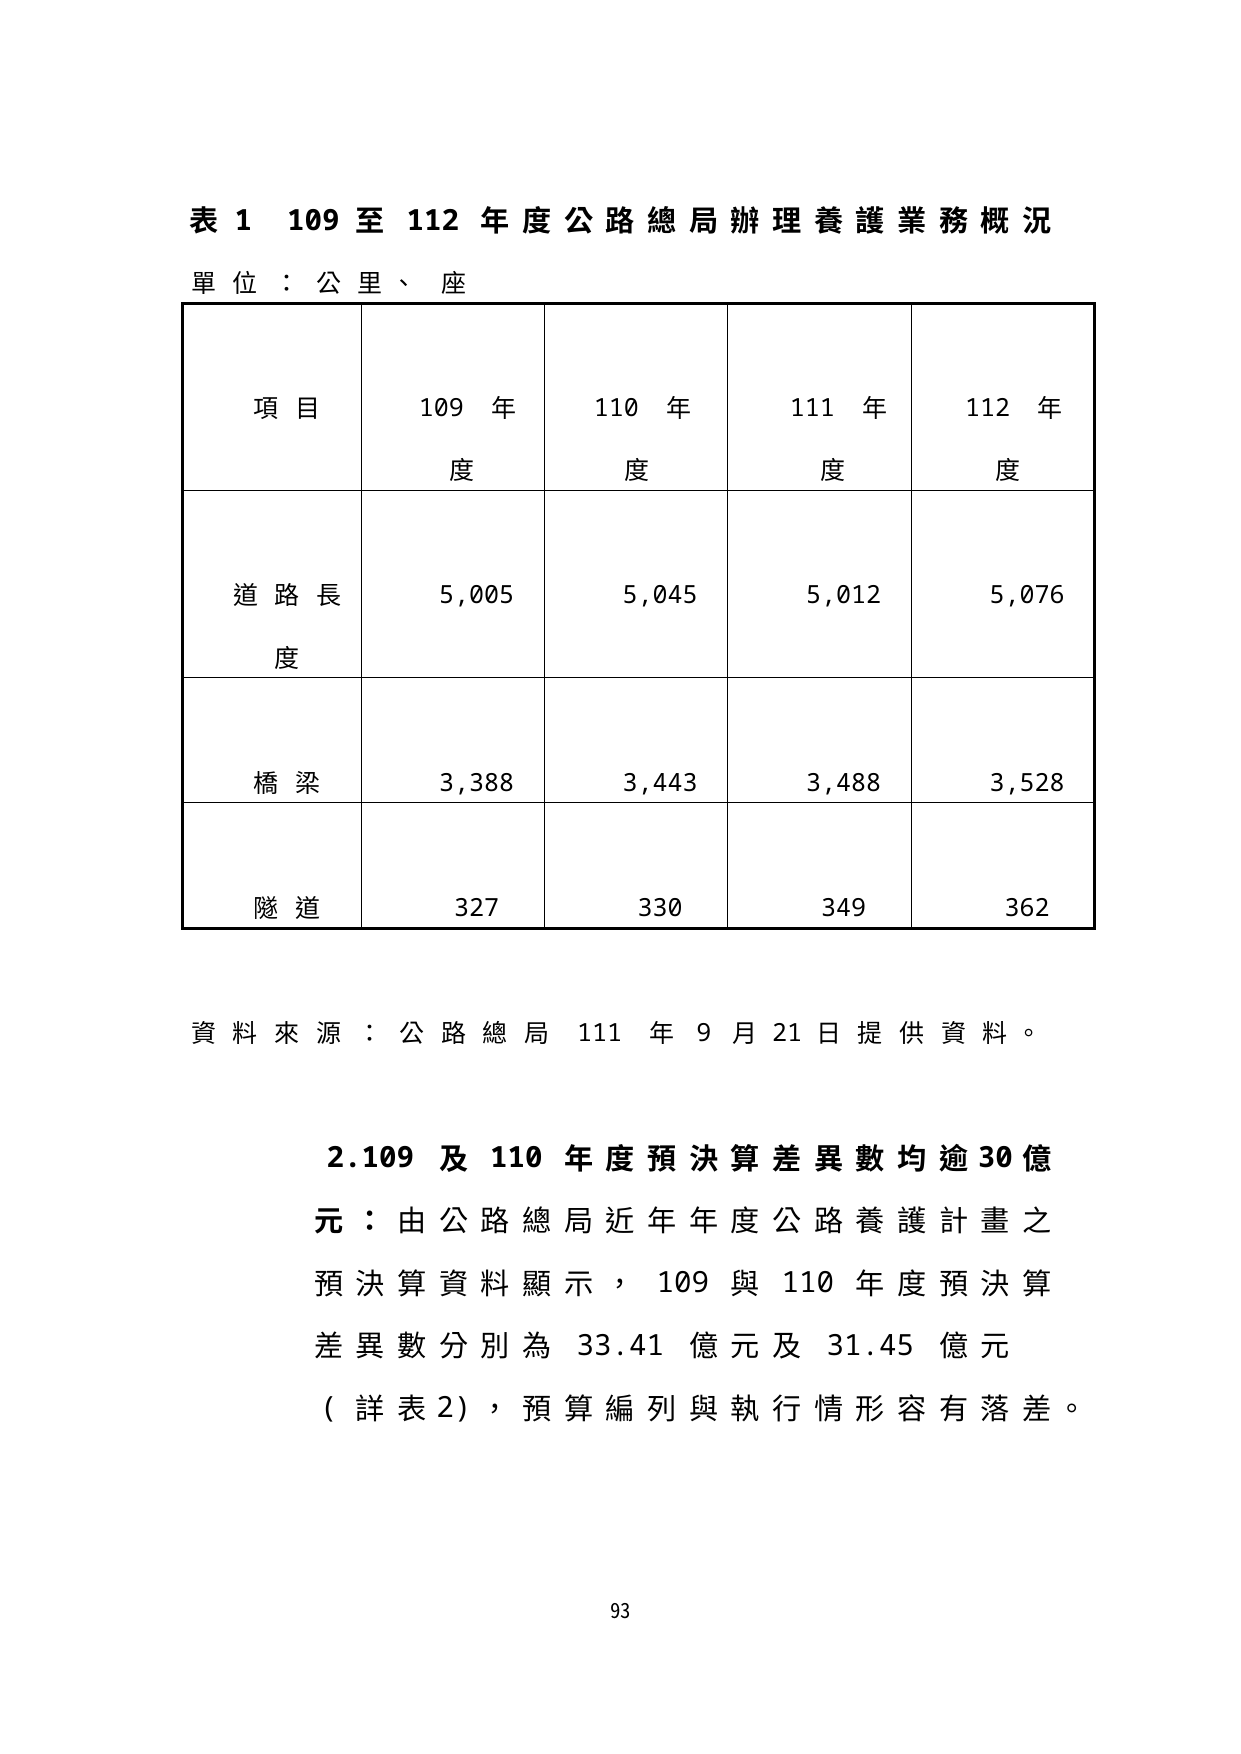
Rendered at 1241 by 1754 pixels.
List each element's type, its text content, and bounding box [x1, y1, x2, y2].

table_cell 橋梁 [184, 678, 361, 802]
table_cell 3,528 [912, 678, 1093, 802]
text 資料來源：公路總局111年9月21日提供資料。 [183, 990, 1058, 1052]
table_header 項目 [184, 305, 361, 490]
table_cell 3,488 [728, 678, 911, 802]
table_header 111年度 [728, 305, 911, 490]
table_cell 327 [362, 803, 544, 927]
table_cell 道路長度 [184, 491, 361, 677]
table_header 109年度 [362, 305, 544, 490]
text 表1 109至112年度公路總局辦理養護業務概況 單位：公里、座 [168, 177, 1058, 302]
table_cell 330 [545, 803, 727, 927]
table_header 110年度 [545, 305, 727, 490]
table_cell 362 [912, 803, 1093, 927]
table_cell 隧道 [184, 803, 361, 927]
table_cell 5,076 [912, 491, 1093, 677]
table_header 112年度 [912, 305, 1093, 490]
table_cell 3,443 [545, 678, 727, 802]
text 2.109及110年度預決算差異數均逾30億元：由公路總局近年年度公路養護計畫之預決算資料顯示，109與110年度預決算差異數分別為33.41億元及31.45億元(詳表2)，預算編列與執行情形容有落差。 [271, 1115, 1058, 1427]
table_cell 5,012 [728, 491, 911, 677]
table_cell 5,045 [545, 491, 727, 677]
table_cell 3,388 [362, 678, 544, 802]
table_cell 5,005 [362, 491, 544, 677]
table_cell 349 [728, 803, 911, 927]
